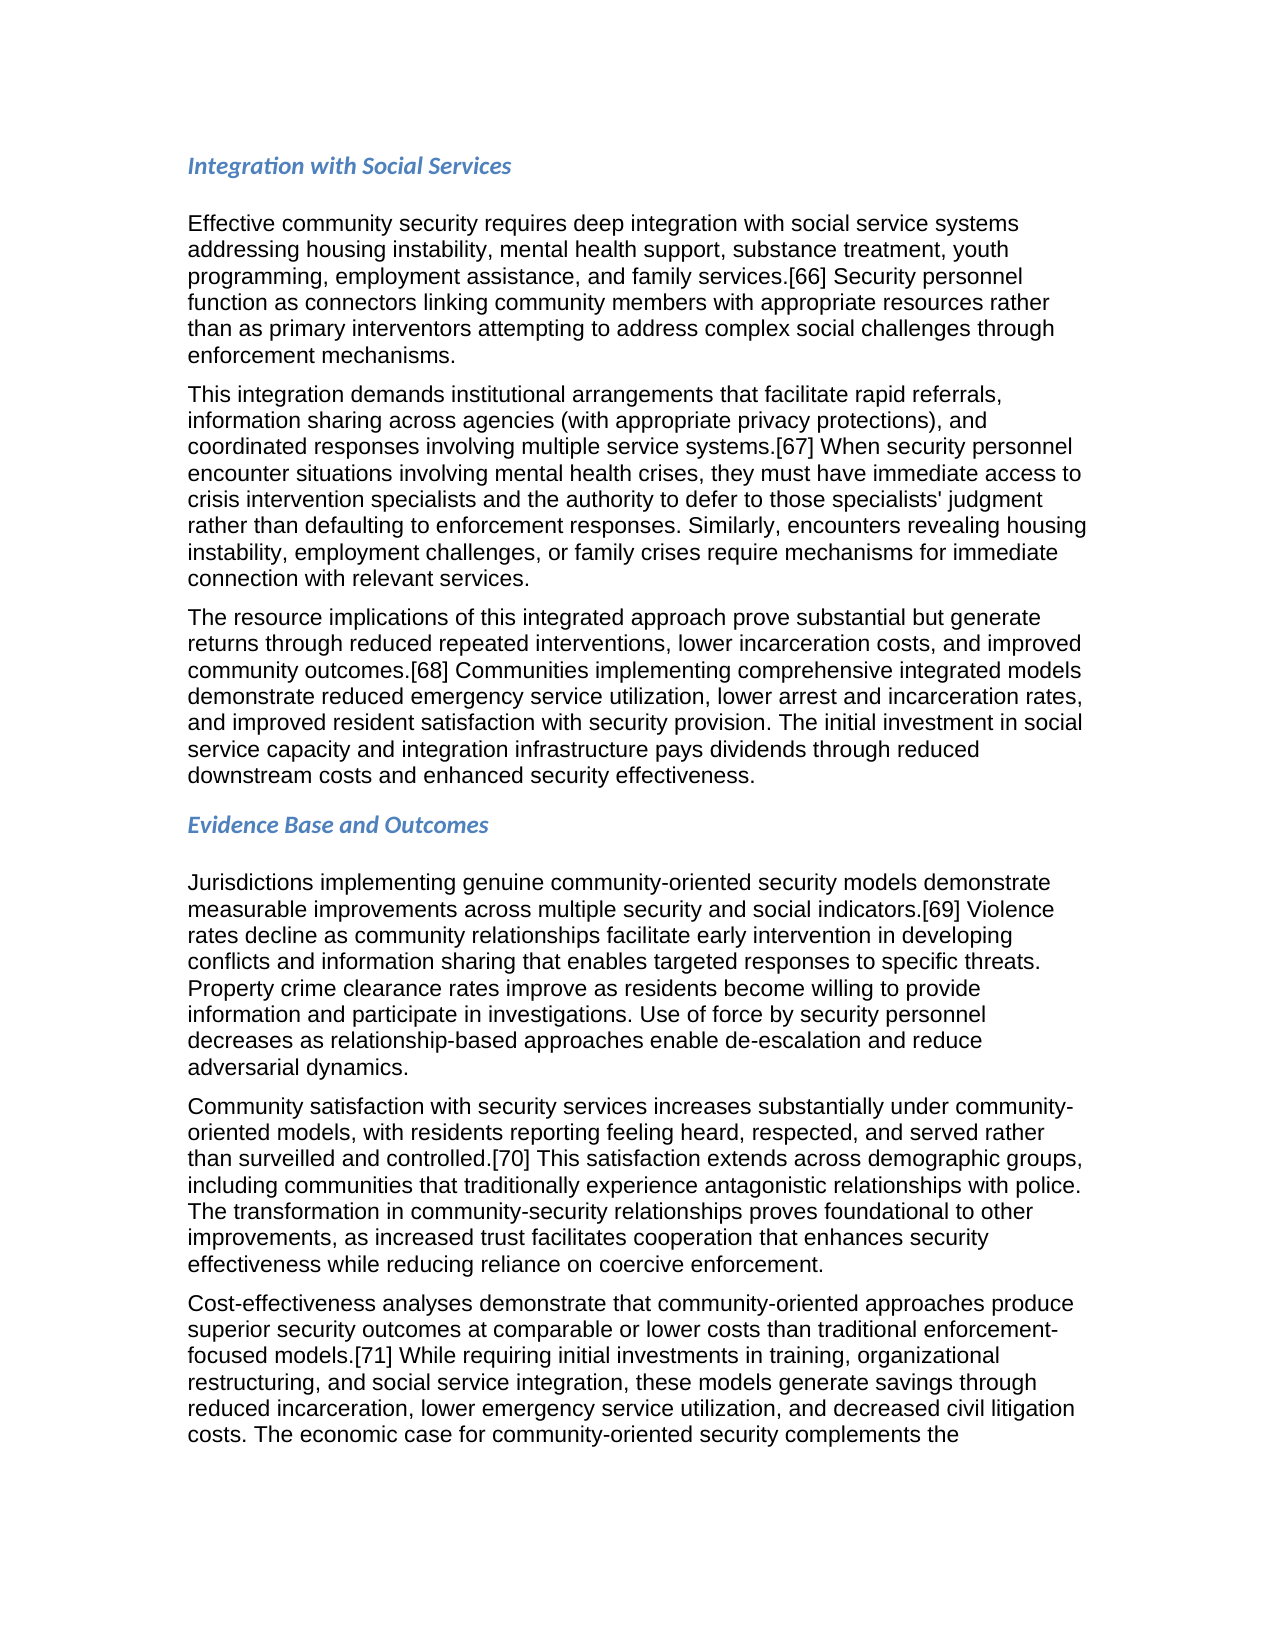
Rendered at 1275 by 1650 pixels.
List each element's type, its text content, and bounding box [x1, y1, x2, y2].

text Community satisfaction with security services increases substantially under community-oriented models, with residents reporting feeling heard, respected, and served rather than surveilled and controlled.[70] This satisfaction extends across demographic groups, including communities that traditionally experience antagonistic relationships with police. The transformation in community-security relationships proves foundational to other improvements, as increased trust facilitates cooperation that enhances security effectiveness while reducing reliance on coercive enforcement. [187, 1093, 1087, 1277]
text Cost-effectiveness analyses demonstrate that community-oriented approaches produce superior security outcomes at comparable or lower costs than traditional enforcement-focused models.[71] While requiring initial investments in training, organizational restructuring, and social service integration, these models generate savings through reduced incarceration, lower emergency service utilization, and decreased civil litigation costs. The economic case for community-oriented security complements the [187, 1289, 1087, 1448]
subtitle Evidence Base and Outcomes [187, 809, 1087, 840]
subtitle Integration with Social Services [187, 150, 1087, 181]
text This integration demands institutional arrangements that facilitate rapid referrals, information sharing across agencies (with appropriate privacy protections), and coordinated responses involving multiple service systems.[67] When security personnel encounter situations involving mental health crises, they must have immediate access to crisis intervention specialists and the authority to defer to those specialists' judgment rather than defaulting to enforcement responses. Similarly, encounters revealing housing instability, employment challenges, or family crises require mechanisms for immediate connection with relevant services. [187, 381, 1087, 591]
text The resource implications of this integrated approach prove substantial but generate returns through reduced repeated interventions, lower incarceration costs, and improved community outcomes.[68] Communities implementing comprehensive integrated models demonstrate reduced emergency service utilization, lower arrest and incarceration rates, and improved resident satisfaction with security provision. The initial investment in social service capacity and integration infrastructure pays dividends through reduced downstream costs and enhanced security effectiveness. [187, 604, 1087, 788]
text Effective community security requires deep integration with social service systems addressing housing instability, mental health support, substance treatment, youth programming, employment assistance, and family services.[66] Security personnel function as connectors linking community members with appropriate resources rather than as primary interventors attempting to address complex social challenges through enforcement mechanisms. [187, 210, 1087, 368]
text Jurisdictions implementing genuine community-oriented security models demonstrate measurable improvements across multiple security and social indicators.[69] Violence rates decline as community relationships facilitate early intervention in developing conflicts and information sharing that enables targeted responses to specific threats. Property crime clearance rates improve as residents become willing to provide information and participate in investigations. Use of force by security personnel decreases as relationship-based approaches enable de-escalation and reduce adversarial dynamics. [187, 869, 1087, 1080]
